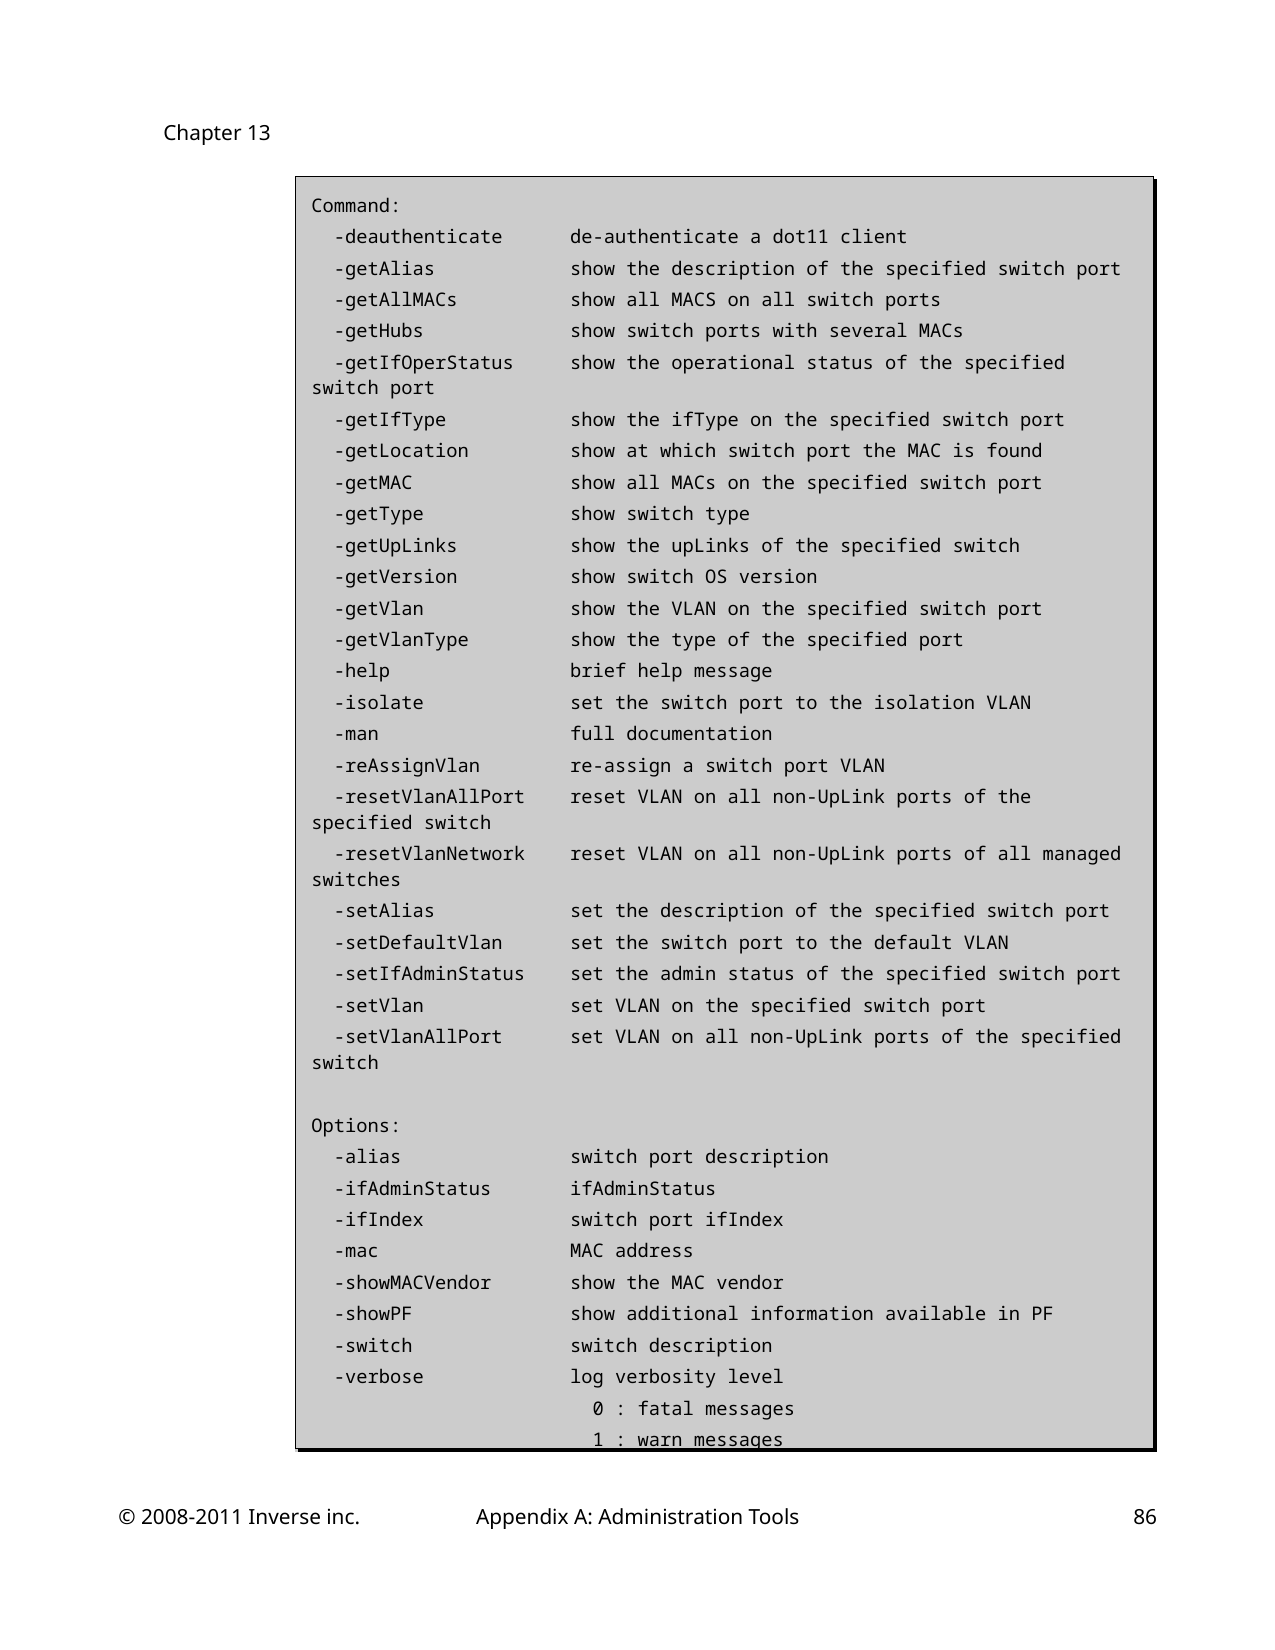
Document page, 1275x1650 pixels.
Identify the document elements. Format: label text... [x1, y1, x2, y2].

text -setVlan set VLAN on the specified switch port [296, 976, 1153, 1008]
text -getAlias show the description of the specified switch port [296, 239, 1153, 270]
text -getType show switch type [296, 485, 1153, 516]
text -reAssignVlan re-assign a switch port VLAN [296, 736, 1153, 768]
text -getIfOperStatus show the operational status of the specified switch port [296, 333, 1153, 390]
text -setAlias set the description of the specified switch port [296, 882, 1153, 913]
text Options: [296, 1096, 1153, 1127]
text -help brief help message [296, 642, 1153, 673]
text -showMACVendor show the MAC vendor [296, 1253, 1153, 1285]
text -getUpLinks show the upLinks of the specified switch [296, 516, 1153, 548]
text Command: [296, 177, 1153, 207]
text -getVlan show the VLAN on the specified switch port [296, 579, 1153, 611]
text -man full documentation [296, 705, 1153, 736]
text -getAllMACs show all MACS on all switch ports [296, 270, 1153, 302]
text -getLocation show at which switch port the MAC is found [296, 422, 1153, 453]
text -deauthenticate de-authenticate a dot11 client [296, 207, 1153, 239]
text 0 : fatal messages [296, 1379, 1153, 1411]
text -showPF show additional information available in PF [296, 1285, 1153, 1316]
text -alias switch port description [296, 1127, 1153, 1159]
text -verbose log verbosity level [296, 1348, 1153, 1379]
text -getMAC show all MACs on the specified switch port [296, 453, 1153, 485]
text -mac MAC address [296, 1222, 1153, 1253]
text -resetVlanNetwork reset VLAN on all non-UpLink ports of all managed switches [296, 825, 1153, 882]
text -getIfType show the ifType on the specified switch port [296, 390, 1153, 422]
text -setVlanAllPort set VLAN on all non-UpLink ports of the specified switch [296, 1008, 1153, 1064]
text -ifAdminStatus ifAdminStatus [296, 1159, 1153, 1190]
text -isolate set the switch port to the isolation VLAN [296, 673, 1153, 705]
text -setDefaultVlan set the switch port to the default VLAN [296, 913, 1153, 945]
text -ifIndex switch port ifIndex [296, 1190, 1153, 1222]
text 1 : warn messages [296, 1411, 1153, 1448]
text -getVersion show switch OS version [296, 548, 1153, 579]
text -getVlanType show the type of the specified port [296, 611, 1153, 642]
text -resetVlanAllPort reset VLAN on all non-UpLink ports of the specified switch [296, 768, 1153, 825]
text -setIfAdminStatus set the admin status of the specified switch port [296, 945, 1153, 976]
text -getHubs show switch ports with several MACs [296, 302, 1153, 333]
text -switch switch description [296, 1316, 1153, 1348]
